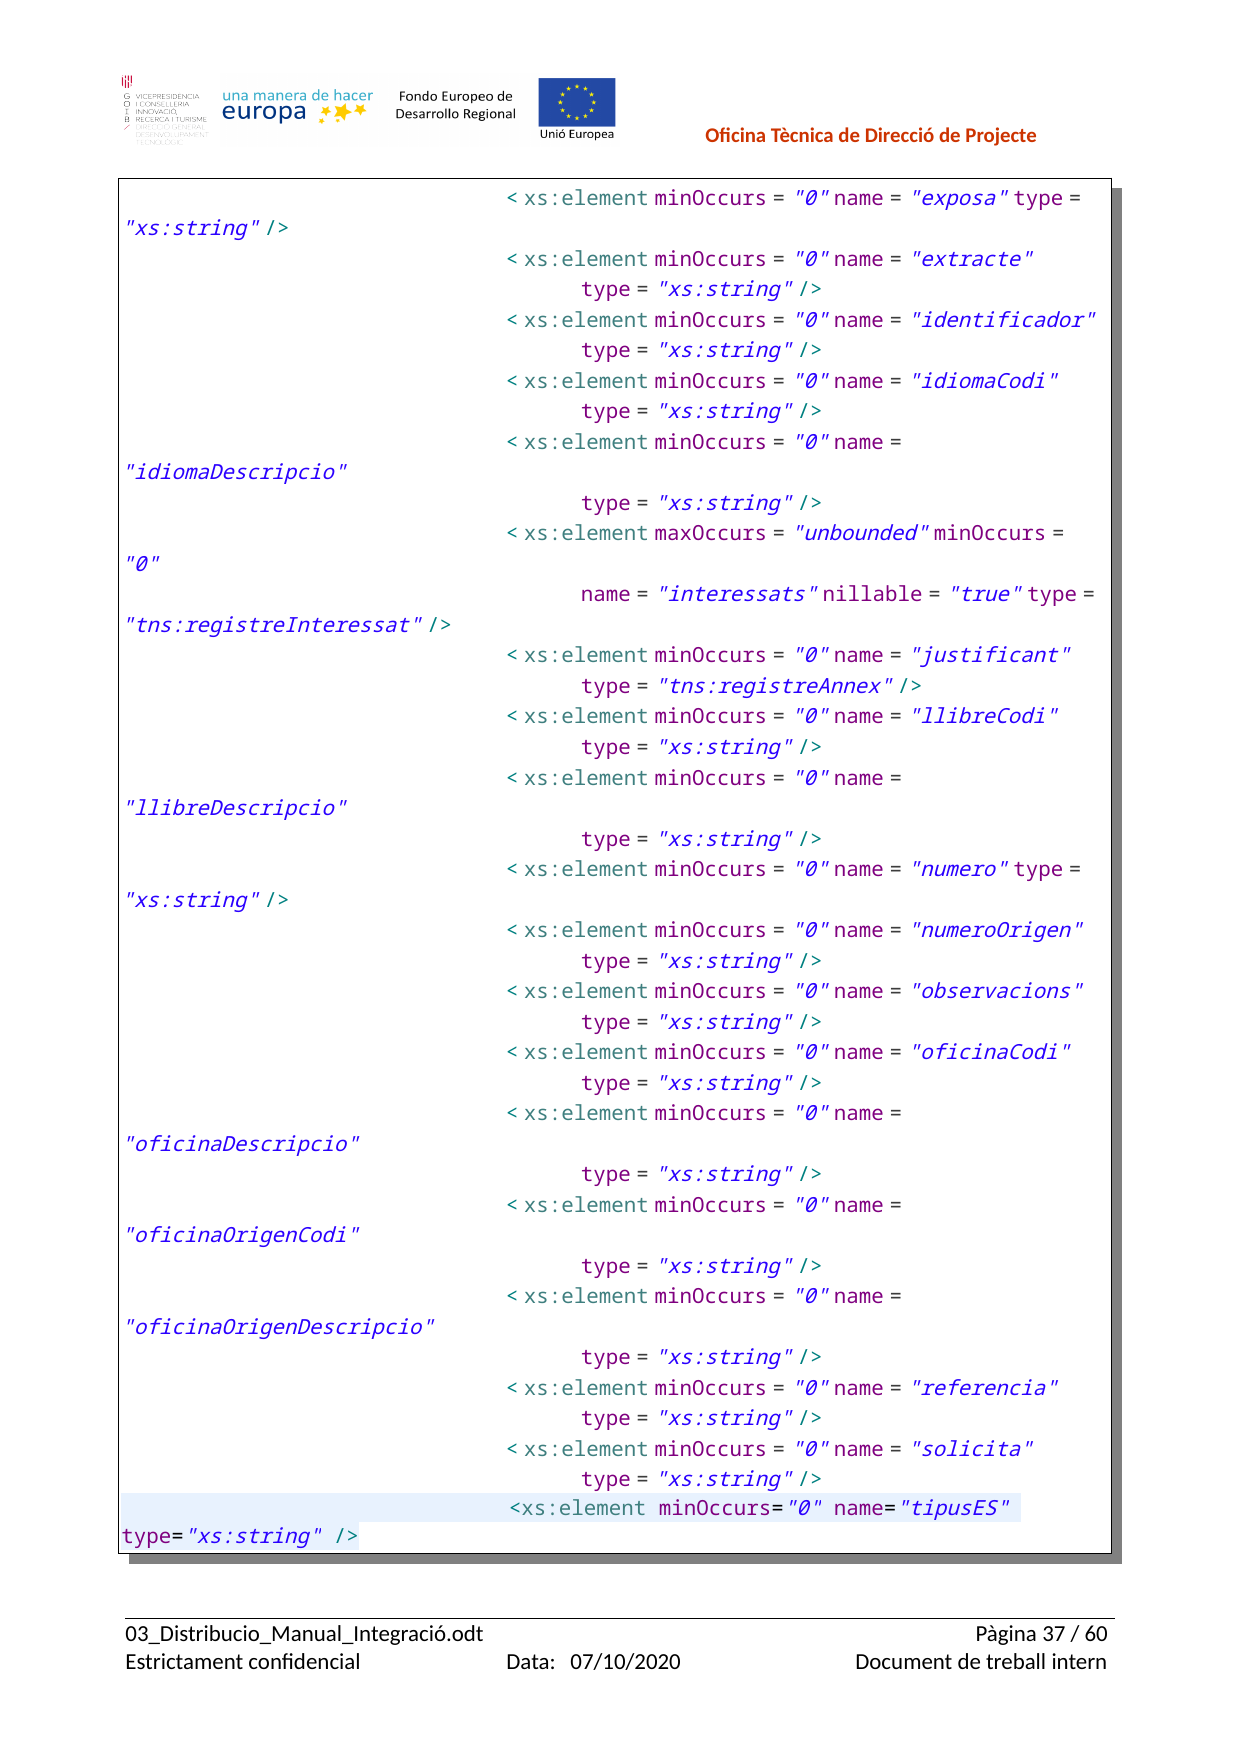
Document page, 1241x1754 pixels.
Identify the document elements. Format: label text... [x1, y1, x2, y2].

text type = "tns:registreAnnex" /> [119, 666, 1111, 697]
text type = "xs:string" /> [119, 1398, 1111, 1429]
text < xs:element minOccurs = "0" name = "oficinaOrigenCodi" [119, 1185, 1111, 1246]
text < xs:element minOccurs = "0" name = "observacions" [119, 971, 1111, 1002]
text < xs:element minOccurs = "0" name = "oficinaDescripcio" [119, 1093, 1111, 1154]
text type = "xs:string" /> [119, 819, 1111, 849]
text type = "xs:string" /> [119, 1063, 1111, 1093]
text < xs:element minOccurs = "0" name = "exposa" type = "xs:string" /> [119, 179, 1111, 239]
text type = "xs:string" /> [119, 483, 1111, 513]
text < xs:element minOccurs = "0" name = "extracte" [119, 239, 1111, 269]
picture [118, 73, 213, 147]
text type = "xs:string" /> [119, 330, 1111, 361]
text < xs:element minOccurs = "0" name = "numeroOrigen" [119, 910, 1111, 941]
text type = "xs:string" /> [119, 1246, 1111, 1276]
text < xs:element minOccurs = "0" name = "oficinaCodi" [119, 1032, 1111, 1063]
text < xs:element minOccurs = "0" name = "oficinaOrigenDescripcio" [119, 1276, 1111, 1337]
text type = "xs:string" /> [119, 1337, 1111, 1368]
text < xs:element minOccurs = "0" name = "identificador" [119, 300, 1111, 330]
text type = "xs:string" /> [119, 1002, 1111, 1032]
text < xs:element minOccurs = "0" name = "justificant" [119, 636, 1111, 666]
text < xs:element minOccurs = "0" name = "idiomaCodi" [119, 361, 1111, 391]
text < xs:element minOccurs = "0" name = "llibreCodi" [119, 697, 1111, 727]
text < xs:element maxOccurs = "unbounded" minOccurs = "0" [119, 513, 1111, 574]
text name = "interessats" nillable = "true" type = "tns:registreInteressat" /> [119, 574, 1111, 636]
text type = "xs:string" /> [119, 1154, 1111, 1185]
text < xs:element minOccurs = "0" name = "llibreDescripcio" [119, 758, 1111, 819]
picture [219, 73, 621, 147]
text type = "xs:string" /> [119, 941, 1111, 971]
text type = "xs:string" /> [119, 1459, 1111, 1490]
text type = "xs:string" /> [119, 269, 1111, 300]
text type = "xs:string" /> [119, 727, 1111, 758]
text <xs:element minOccurs="0" name="tipusES" type="xs:string" /> [119, 1490, 1111, 1553]
text < xs:element minOccurs = "0" name = "idiomaDescripcio" [119, 422, 1111, 483]
text < xs:element minOccurs = "0" name = "referencia" [119, 1368, 1111, 1398]
text < xs:element minOccurs = "0" name = "numero" type = "xs:string" /> [119, 849, 1111, 910]
text < xs:element minOccurs = "0" name = "solicita" [119, 1429, 1111, 1459]
text type = "xs:string" /> [119, 391, 1111, 422]
